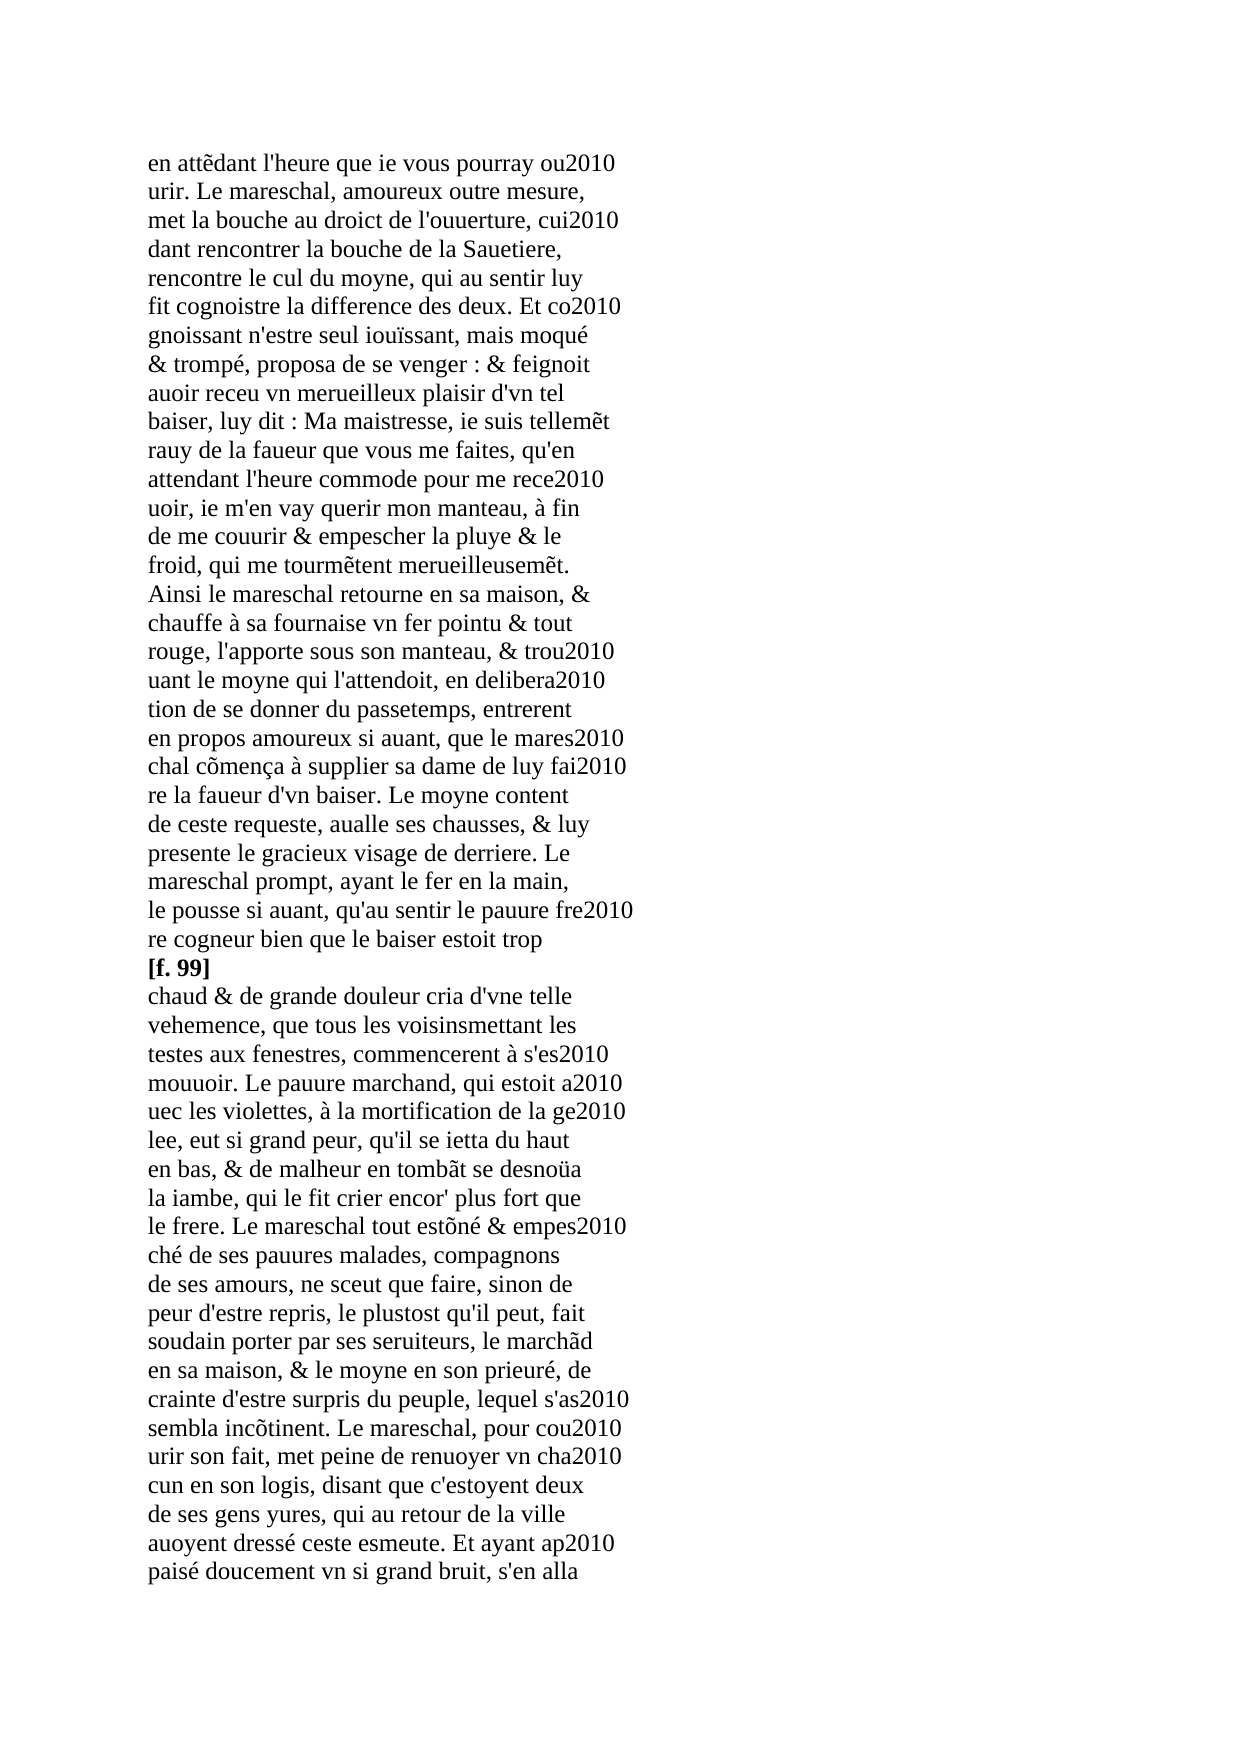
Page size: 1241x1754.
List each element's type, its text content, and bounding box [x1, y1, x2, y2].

text en attẽdant l'heure que ie vous pourray ou2010 urir. Le mareschal, amoureux outre mesure, met la bouche au droict de l'ouuerture, cui2010 dant rencontrer la bouche de la Sauetiere, rencontre le cul du moyne, qui au sentir luy fit cognoistre la difference des deux. Et co2010 gnoissant n'estre seul iouïssant, mais moqué & trompé, proposa de se venger : & feignoit auoir receu vn merueilleux plaisir d'vn tel baiser, luy dit : Ma maistresse, ie suis tellemẽt rauy de la faueur que vous me faites, qu'en attendant l'heure commode pour me rece2010 uoir, ie m'en vay querir mon manteau, à fin de me couurir & empescher la pluye & le froid, qui me tourmẽtent merueilleusemẽt. Ainsi le mareschal retourne en sa maison, & chauffe à sa fournaise vn fer pointu & tout rouge, l'apporte sous son manteau, & trou2010 uant le moyne qui l'attendoit, en delibera2010 tion de se donner du passetemps, entrerent en propos amoureux si auant, que le mares2010 chal cõmença à supplier sa dame de luy fai2010 re la faueur d'vn baiser. Le moyne content de ceste requeste, aualle ses chausses, & luy presente le gracieux visage de derriere. Le mareschal prompt, ayant le fer en la main, le pousse si auant, qu'au sentir le pauure fre2010 re cogneur bien que le baiser estoit trop [f. 99] chaud & de grande douleur cria d'vne telle vehemence, que tous les voisinsmettant les testes aux fenestres, commencerent à s'es2010 mouuoir. Le pauure marchand, qui estoit a2010 uec les violettes, à la mortification de la ge2010 lee, eut si grand peur, qu'il se ietta du haut en bas, & de malheur en tombãt se desnoüa la iambe, qui le fit crier encor' plus fort que le frere. Le mareschal tout estõné & empes2010 ché de ses pauures malades, compagnons de ses amours, ne sceut que faire, sinon de peur d'estre repris, le plustost qu'il peut, fait soudain porter par ses seruiteurs, le marchãd en sa maison, & le moyne en son prieuré, de crainte d'estre surpris du peuple, lequel s'as2010 sembla incõtinent. Le mareschal, pour cou2010 urir son fait, met peine de renuoyer vn cha2010 cun en son logis, disant que c'estoyent deux de ses gens yures, qui au retour de la ville auoyent dressé ceste esmeute. Et ayant ap2010 paisé doucement vn si grand bruit, s'en alla [148, 148, 1093, 1585]
